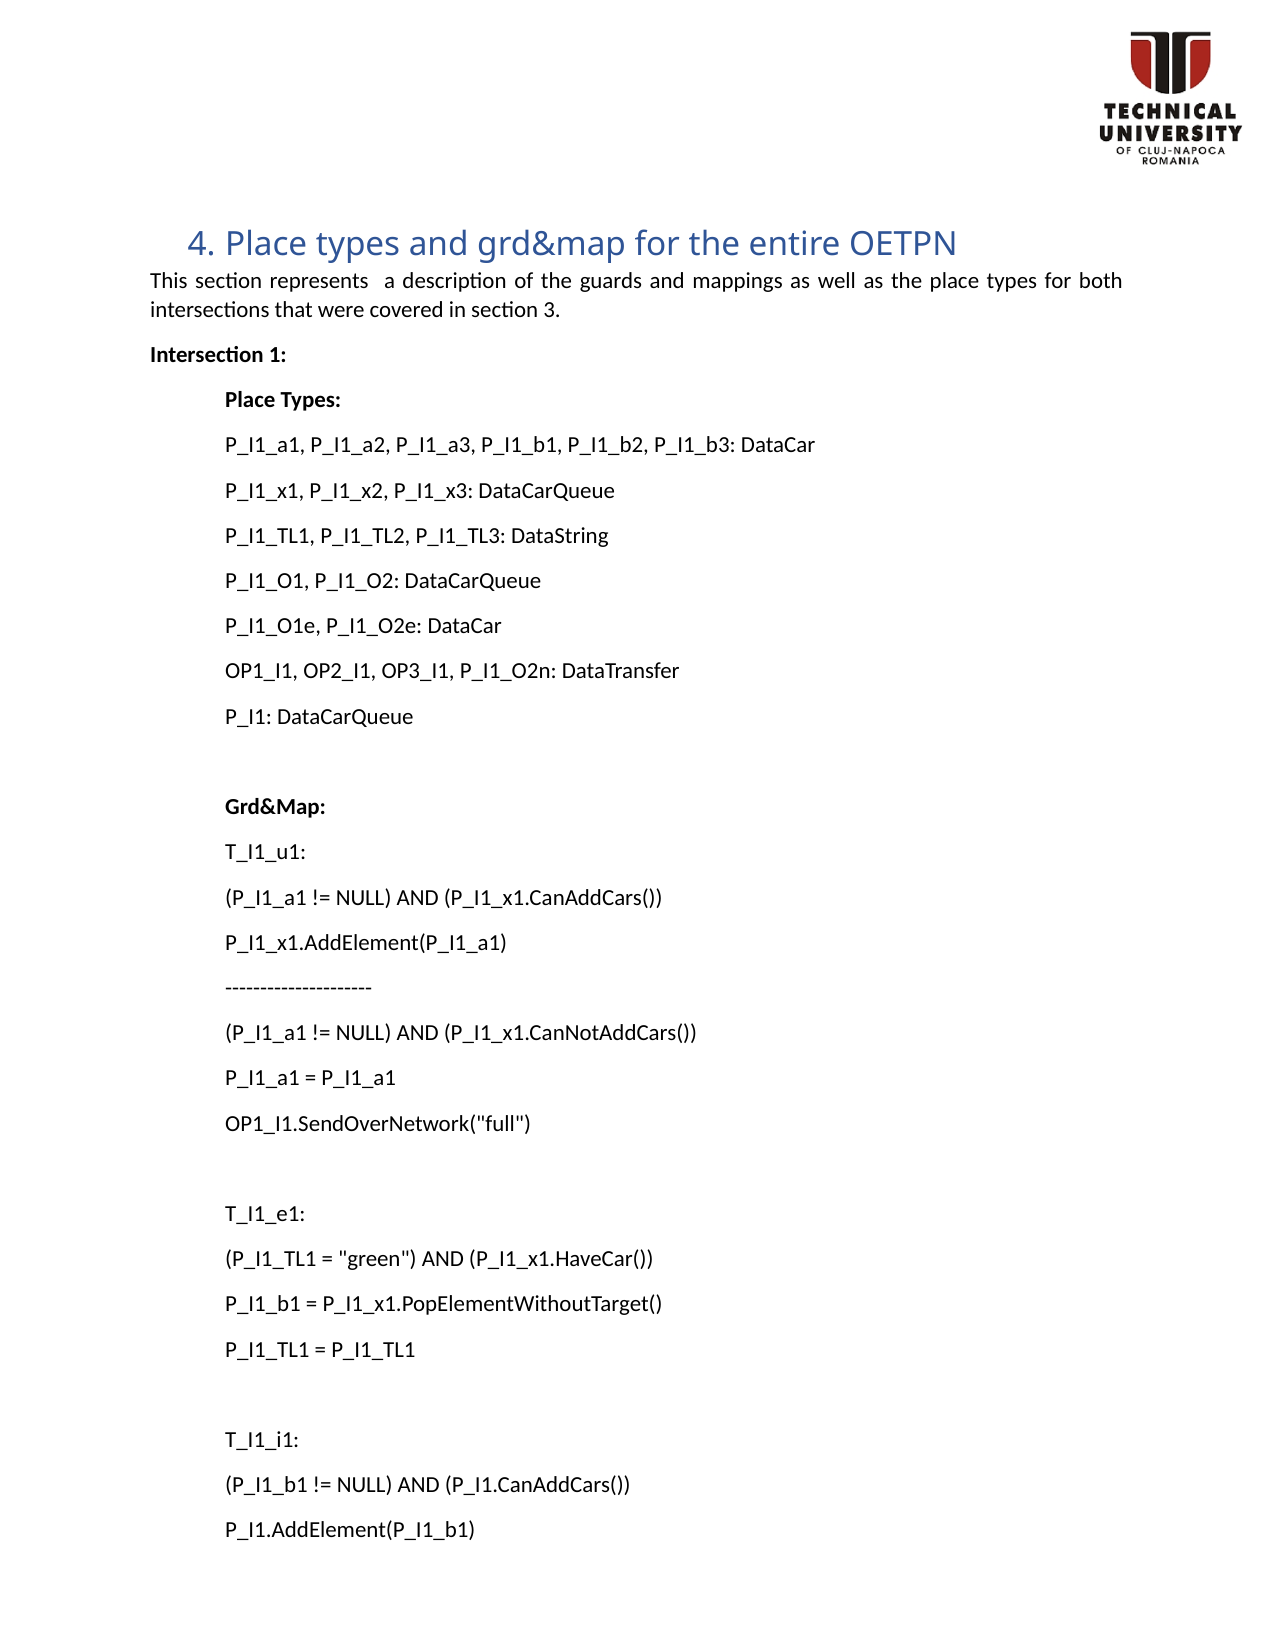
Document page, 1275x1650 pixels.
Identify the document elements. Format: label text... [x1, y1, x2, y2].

text Grd&Map: [150, 792, 1125, 820]
text P_I1_O1, P_I1_O2: DataCarQueue [150, 566, 1125, 594]
text P_I1_O1e, P_I1_O2e: DataCar [150, 611, 1125, 639]
text OP1_I1.SendOverNetwork("full") [225, 1109, 1125, 1137]
subtitle Place types and grd&map for the entire OETPN [187, 220, 1125, 266]
text P_I1_b1 = P_I1_x1.PopElementWithoutTarget() [225, 1289, 1125, 1318]
text T_I1_e1: [225, 1199, 1125, 1227]
text Intersection 1: [150, 340, 1125, 368]
text T_I1_i1: [225, 1425, 1125, 1453]
text P_I1_x1, P_I1_x2, P_I1_x3: DataCarQueue [150, 476, 1125, 504]
text (P_I1_a1 != NULL) AND (P_I1_x1.CanNotAddCars()) [225, 1018, 1125, 1046]
text P_I1_a1, P_I1_a2, P_I1_a3, P_I1_b1, P_I1_b2, P_I1_b3: DataCar [150, 431, 1125, 459]
text This section represents a description of the guards and mappings as well as the place types for both intersections that were covered in section 3. [150, 266, 1125, 323]
text P_I1: DataCarQueue [150, 702, 1125, 730]
text P_I1_TL1, P_I1_TL2, P_I1_TL3: DataString [150, 521, 1125, 549]
text P_I1_TL1 = P_I1_TL1 [225, 1335, 1125, 1363]
text P_I1_a1 = P_I1_a1 [225, 1063, 1125, 1092]
text P_I1.AddElement(P_I1_b1) [225, 1516, 1125, 1544]
text P_I1_x1.AddElement(P_I1_a1) [225, 928, 1125, 956]
text (P_I1_a1 != NULL) AND (P_I1_x1.CanAddCars()) [225, 883, 1125, 911]
text OP1_I1, OP2_I1, OP3_I1, P_I1_O2n: DataTransfer [150, 657, 1125, 685]
text T_I1_u1: [225, 837, 1125, 866]
text (P_I1_TL1 = "green") AND (P_I1_x1.HaveCar()) [225, 1244, 1125, 1272]
text --------------------- [225, 973, 1125, 1001]
text (P_I1_b1 != NULL) AND (P_I1.CanAddCars()) [225, 1470, 1125, 1498]
text Place Types: [150, 385, 1125, 413]
